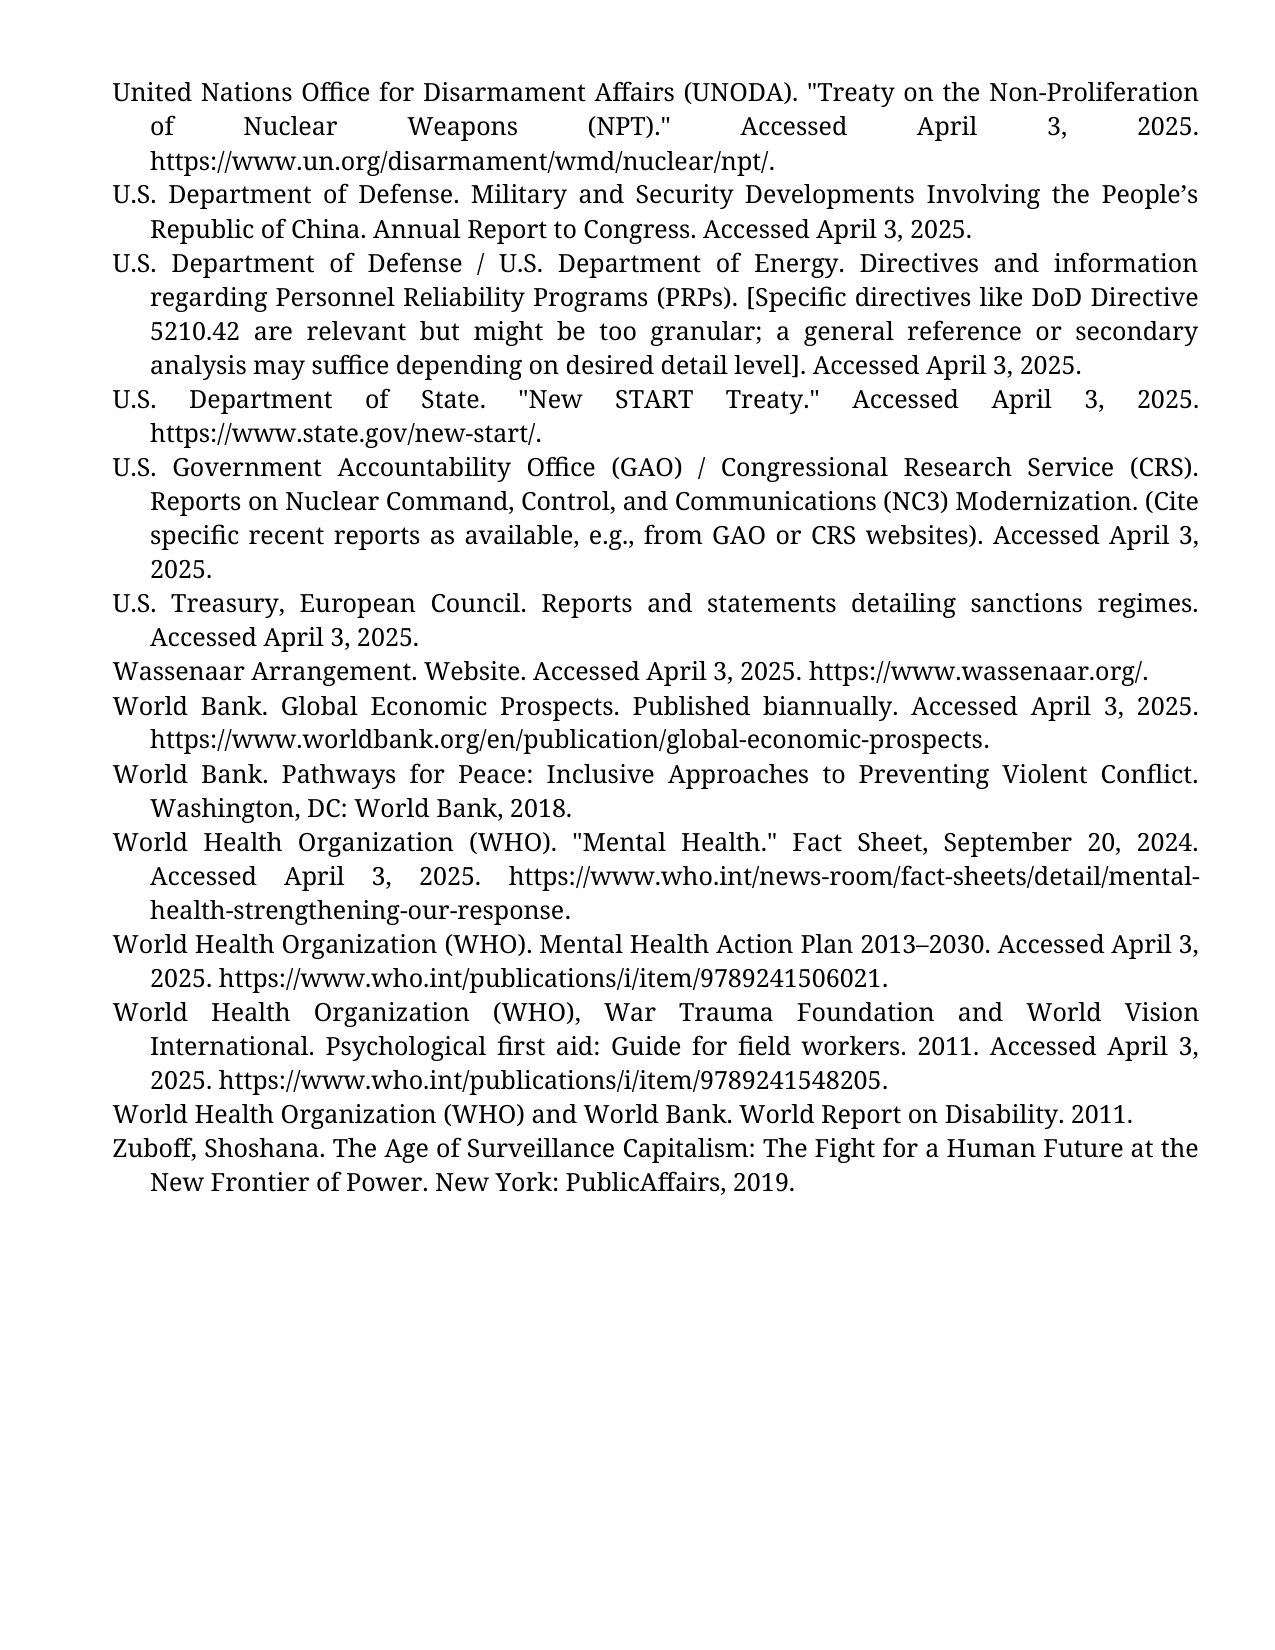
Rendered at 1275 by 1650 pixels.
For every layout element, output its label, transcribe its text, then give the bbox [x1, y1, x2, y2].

subtitle U.S. Department of Defense / U.S. Department of Energy. Directives and information regarding Personnel Reliability Programs (PRPs). [Specific directives like DoD Directive 5210.42 are relevant but might be too granular; a general reference or secondary analysis may suffice depending on desired detail level]. Accessed April 3, 2025. [112, 245, 1200, 382]
subtitle World Bank. Pathways for Peace: Inclusive Approaches to Preventing Violent Conflict. Washington, DC: World Bank, 2018. [112, 756, 1200, 824]
subtitle U.S. Government Accountability Office (GAO) / Congressional Research Service (CRS). Reports on Nuclear Command, Control, and Communications (NC3) Modernization. (Cite specific recent reports as available, e.g., from GAO or CRS websites). Accessed April 3, 2025. [112, 450, 1200, 586]
subtitle World Health Organization (WHO) and World Bank. World Report on Disability. 2011. [112, 1097, 1200, 1131]
subtitle Zuboff, Shoshana. The Age of Surveillance Capitalism: The Fight for a Human Future at the New Frontier of Power. New York: PublicAffairs, 2019. [112, 1131, 1200, 1199]
subtitle U.S. Department of Defense. Military and Security Developments Involving the People’s Republic of China. Annual Report to Congress. Accessed April 3, 2025. [112, 177, 1200, 245]
subtitle U.S. Department of State. "New START Treaty." Accessed April 3, 2025. https://www.state.gov/new-start/. [112, 382, 1200, 450]
subtitle U.S. Treasury, European Council. Reports and statements detailing sanctions regimes. Accessed April 3, 2025. [112, 586, 1200, 654]
subtitle Wassenaar Arrangement. Website. Accessed April 3, 2025. https://www.wassenaar.org/. [112, 654, 1200, 688]
subtitle World Health Organization (WHO), War Trauma Foundation and World Vision International. Psychological first aid: Guide for field workers. 2011. Accessed April 3, 2025. https://www.who.int/publications/i/item/9789241548205. [112, 995, 1200, 1097]
subtitle United Nations Office for Disarmament Affairs (UNODA). "Treaty on the Non-Proliferation of Nuclear Weapons (NPT)." Accessed April 3, 2025. https://www.un.org/disarmament/wmd/nuclear/npt/. [112, 75, 1200, 177]
subtitle World Bank. Global Economic Prospects. Published biannually. Accessed April 3, 2025. https://www.worldbank.org/en/publication/global-economic-prospects. [112, 688, 1200, 756]
subtitle World Health Organization (WHO). Mental Health Action Plan 2013–2030. Accessed April 3, 2025. https://www.who.int/publications/i/item/9789241506021. [112, 927, 1200, 995]
subtitle World Health Organization (WHO). "Mental Health." Fact Sheet, September 20, 2024. Accessed April 3, 2025. https://www.who.int/news-room/fact-sheets/detail/mental-health-strengthening-our-response. [112, 824, 1200, 927]
